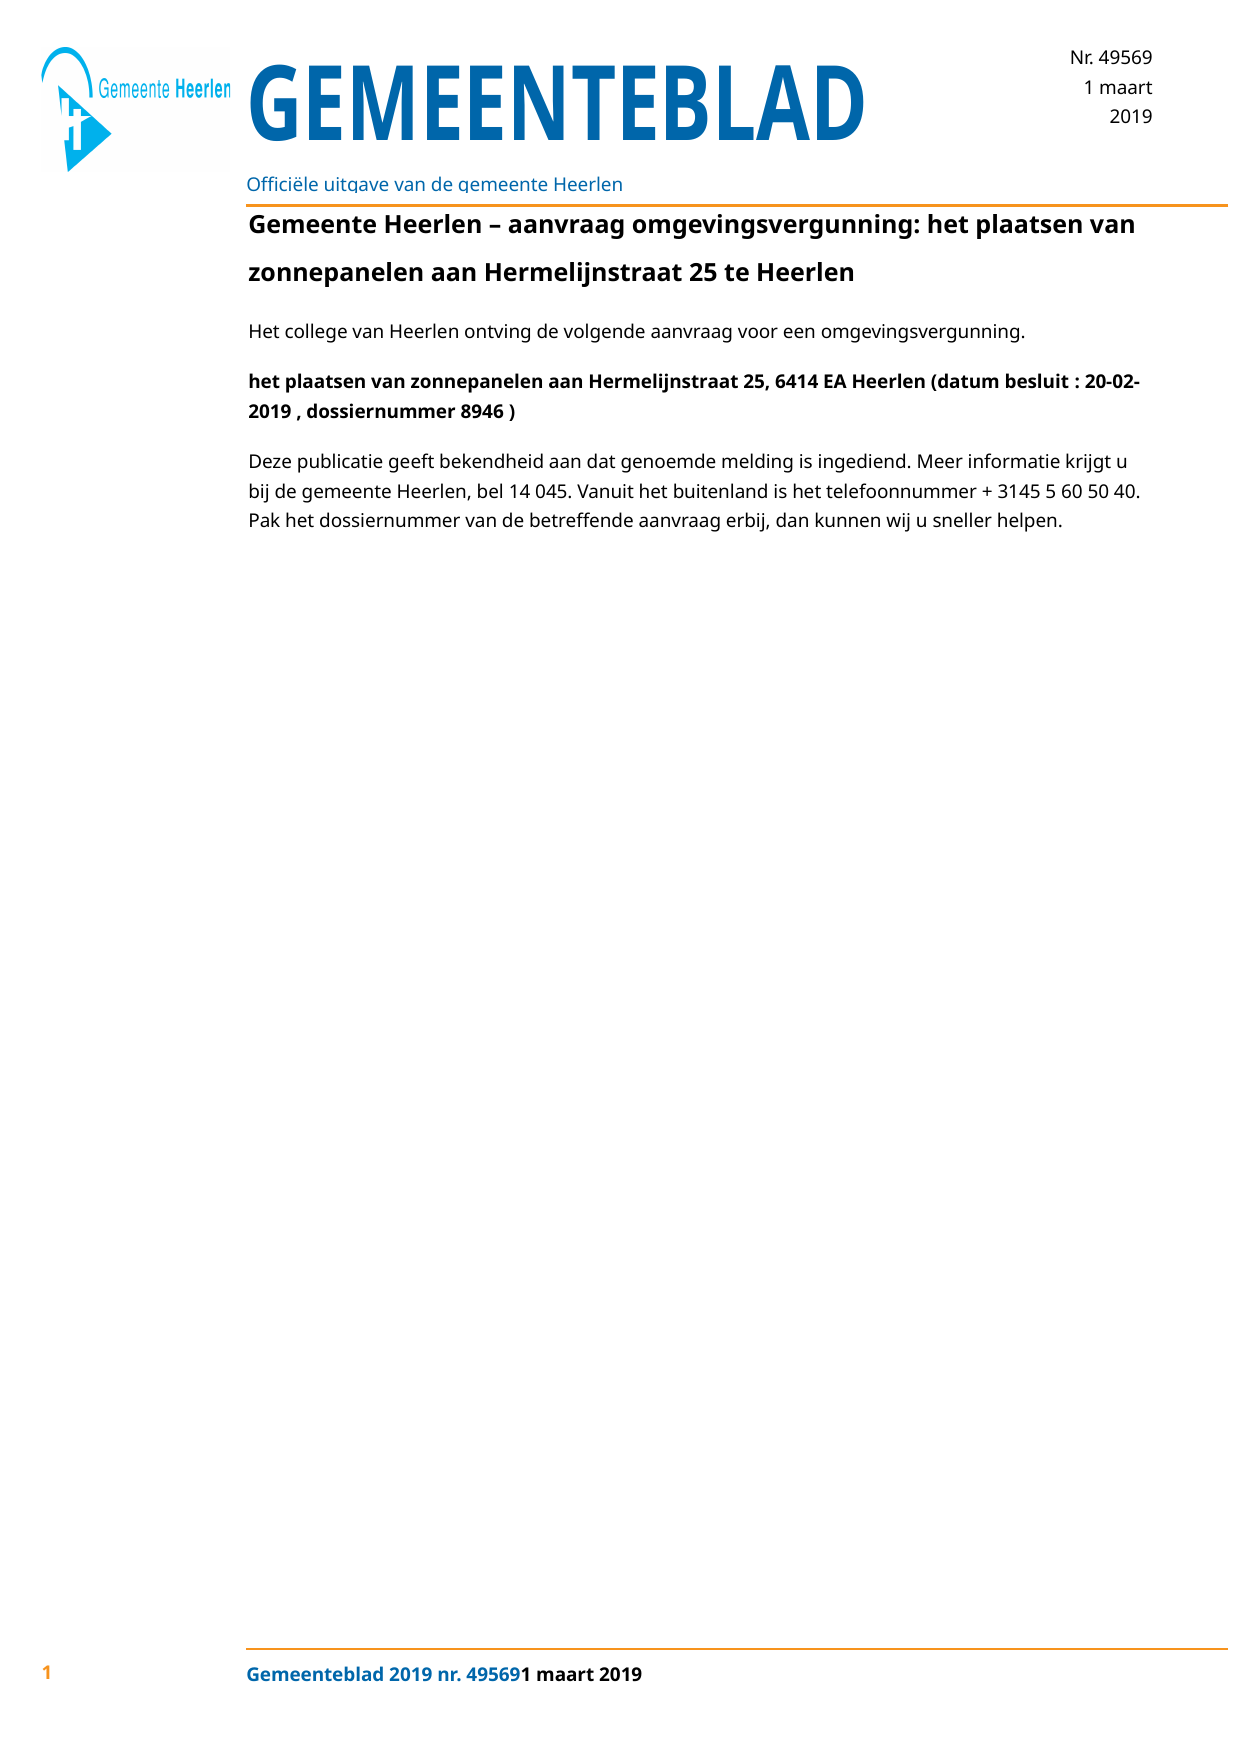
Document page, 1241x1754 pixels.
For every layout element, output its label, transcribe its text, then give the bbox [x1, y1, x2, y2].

text Deze publicatie geeft bekendheid aan dat genoemde melding is ingediend. Meer informatie krijgt u bij de gemeente Heerlen, bel 14 045. Vanuit het buitenland is het telefoonnummer + 3145 5 60 50 40. Pak het dossiernummer van de betreffende aanvraag erbij, dan kunnen wij u sneller helpen. [248, 448, 1152, 533]
text Gemeente Heerlen – aanvraag omgevingsvergunning: het plaatsen van zonnepanelen aan Hermelijnstraat 25 te Heerlen [248, 207, 1152, 288]
picture [41, 47, 231, 172]
text Het college van Heerlen ontving de volgende aanvraag voor een omgevingsvergunning. [248, 318, 1152, 344]
picture [41, 47, 58, 70]
text het plaatsen van zonnepanelen aan Hermelijnstraat 25, 6414 EA Heerlen (datum besluit : 20-02-2019 , dossiernummer 8946 ) [248, 368, 1152, 424]
